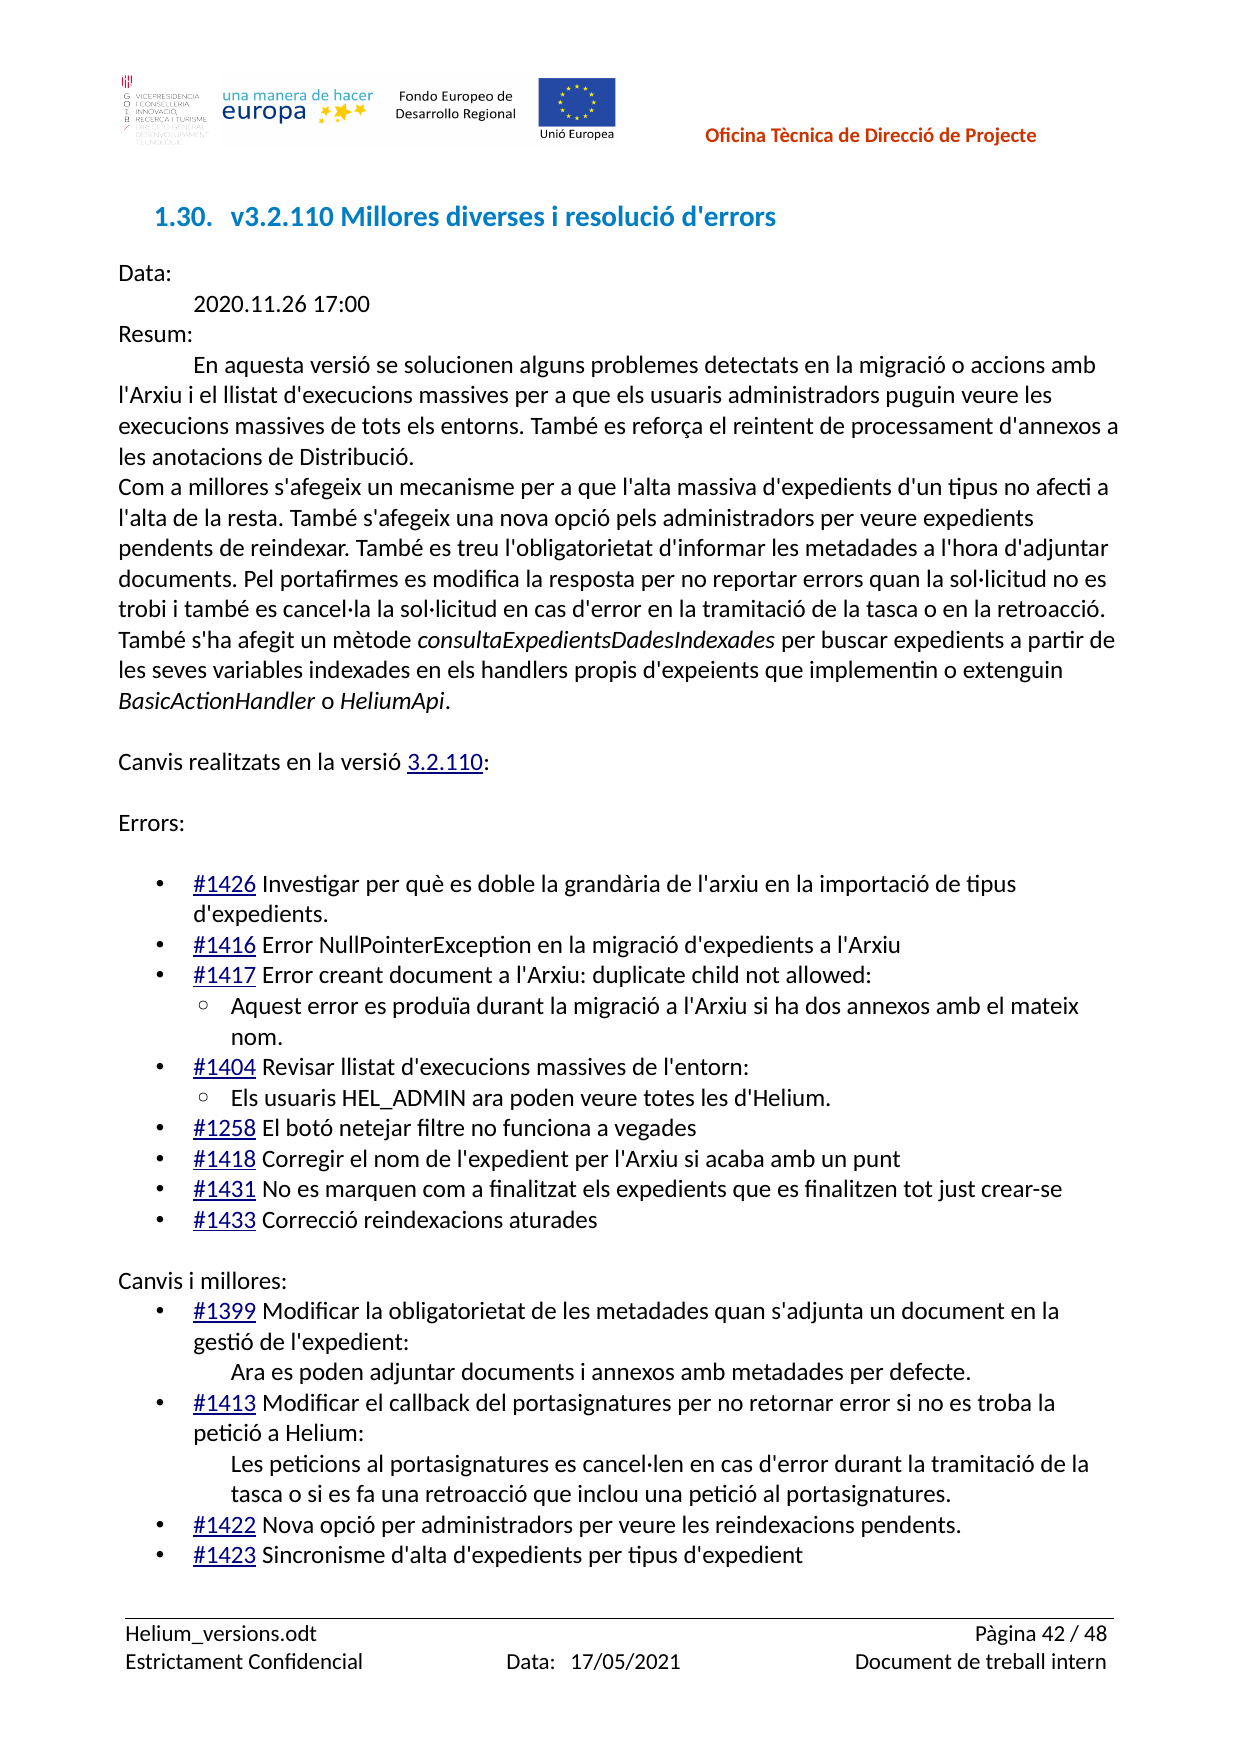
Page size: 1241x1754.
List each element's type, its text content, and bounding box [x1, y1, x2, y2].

text En aquesta versió se solucionen alguns problemes detectats en la migració o accions amb l'Arxiu i el llistat d'execucions massives per a que els usuaris administradors puguin veure les execucions massives de tots els entorns. També es reforça el reintent de processament d'annexos a les anotacions de Distribució. [118, 349, 1122, 471]
list #1404 Revisar llistat d'execucions massives de l'entorn: [156, 1051, 1122, 1082]
list #1413 Modificar el callback del portasignatures per no retornar error si no es troba la petició a Helium: [156, 1387, 1122, 1448]
subtitle v3.2.110 Millores diverses i resolució d'errors [153, 198, 1122, 234]
picture [219, 73, 621, 147]
list #1433 Correcció reindexacions aturades [156, 1204, 1122, 1234]
picture [118, 73, 213, 147]
text 2020.11.26 17:00 [118, 288, 1122, 319]
list Ara es poden adjuntar documents i annexos amb metadades per defecte. [193, 1356, 1122, 1387]
list #1422 Nova opció per administradors per veure les reindexacions pendents. [156, 1509, 1122, 1539]
list Els usuaris HEL_ADMIN ara poden veure totes les d'Helium. [193, 1082, 1122, 1112]
text Errors: [118, 807, 1122, 837]
list Les peticions al portasignatures es cancel·len en cas d'error durant la tramitació de la tasca o si es fa una retroacció que inclou una petició al portasignatures. [193, 1448, 1122, 1509]
list #1431 No es marquen com a finalitzat els expedients que es finalitzen tot just crear-se [156, 1173, 1122, 1204]
text Data: [118, 258, 1122, 288]
list #1418 Corregir el nom de l'expedient per l'Arxiu si acaba amb un punt [156, 1143, 1122, 1173]
list Aquest error es produïa durant la migració a l'Arxiu si ha dos annexos amb el mateix nom. [193, 990, 1122, 1051]
list #1423 Sincronisme d'alta d'expedients per tipus d'expedient [156, 1539, 1122, 1570]
text Canvis i millores: [118, 1265, 1122, 1295]
list #1399 Modificar la obligatorietat de les metadades quan s'adjunta un document en la gestió de l'expedient: [156, 1295, 1122, 1356]
list #1416 Error NullPointerException en la migració d'expedients a l'Arxiu [156, 929, 1122, 959]
text Resum: [118, 319, 1122, 349]
list #1258 El botó netejar filtre no funciona a vegades [156, 1112, 1122, 1143]
list #1426 Investigar per què es doble la grandària de l'arxiu en la importació de tipus d'expedients. [156, 868, 1122, 929]
text Canvis realitzats en la versió 3.2.110: [118, 746, 1122, 776]
text Com a millores s'afegeix un mecanisme per a que l'alta massiva d'expedients d'un tipus no afecti a l'alta de la resta. També s'afegeix una nova opció pels administradors per veure expedients pendents de reindexar. També es treu l'obligatorietat d'informar les metadades a l'hora d'adjuntar documents. Pel portafirmes es modifica la resposta per no reportar errors quan la sol·licitud no es trobi i també es cancel·la la sol·licitud en cas d'error en la tramitació de la tasca o en la retroacció. També s'ha afegit un mètode consultaExpedientsDadesIndexades per buscar expedients a partir de les seves variables indexades en els handlers propis d'expeients que implementin o extenguin BasicActionHandler o HeliumApi. [118, 471, 1122, 715]
list #1417 Error creant document a l'Arxiu: duplicate child not allowed: [156, 959, 1122, 990]
